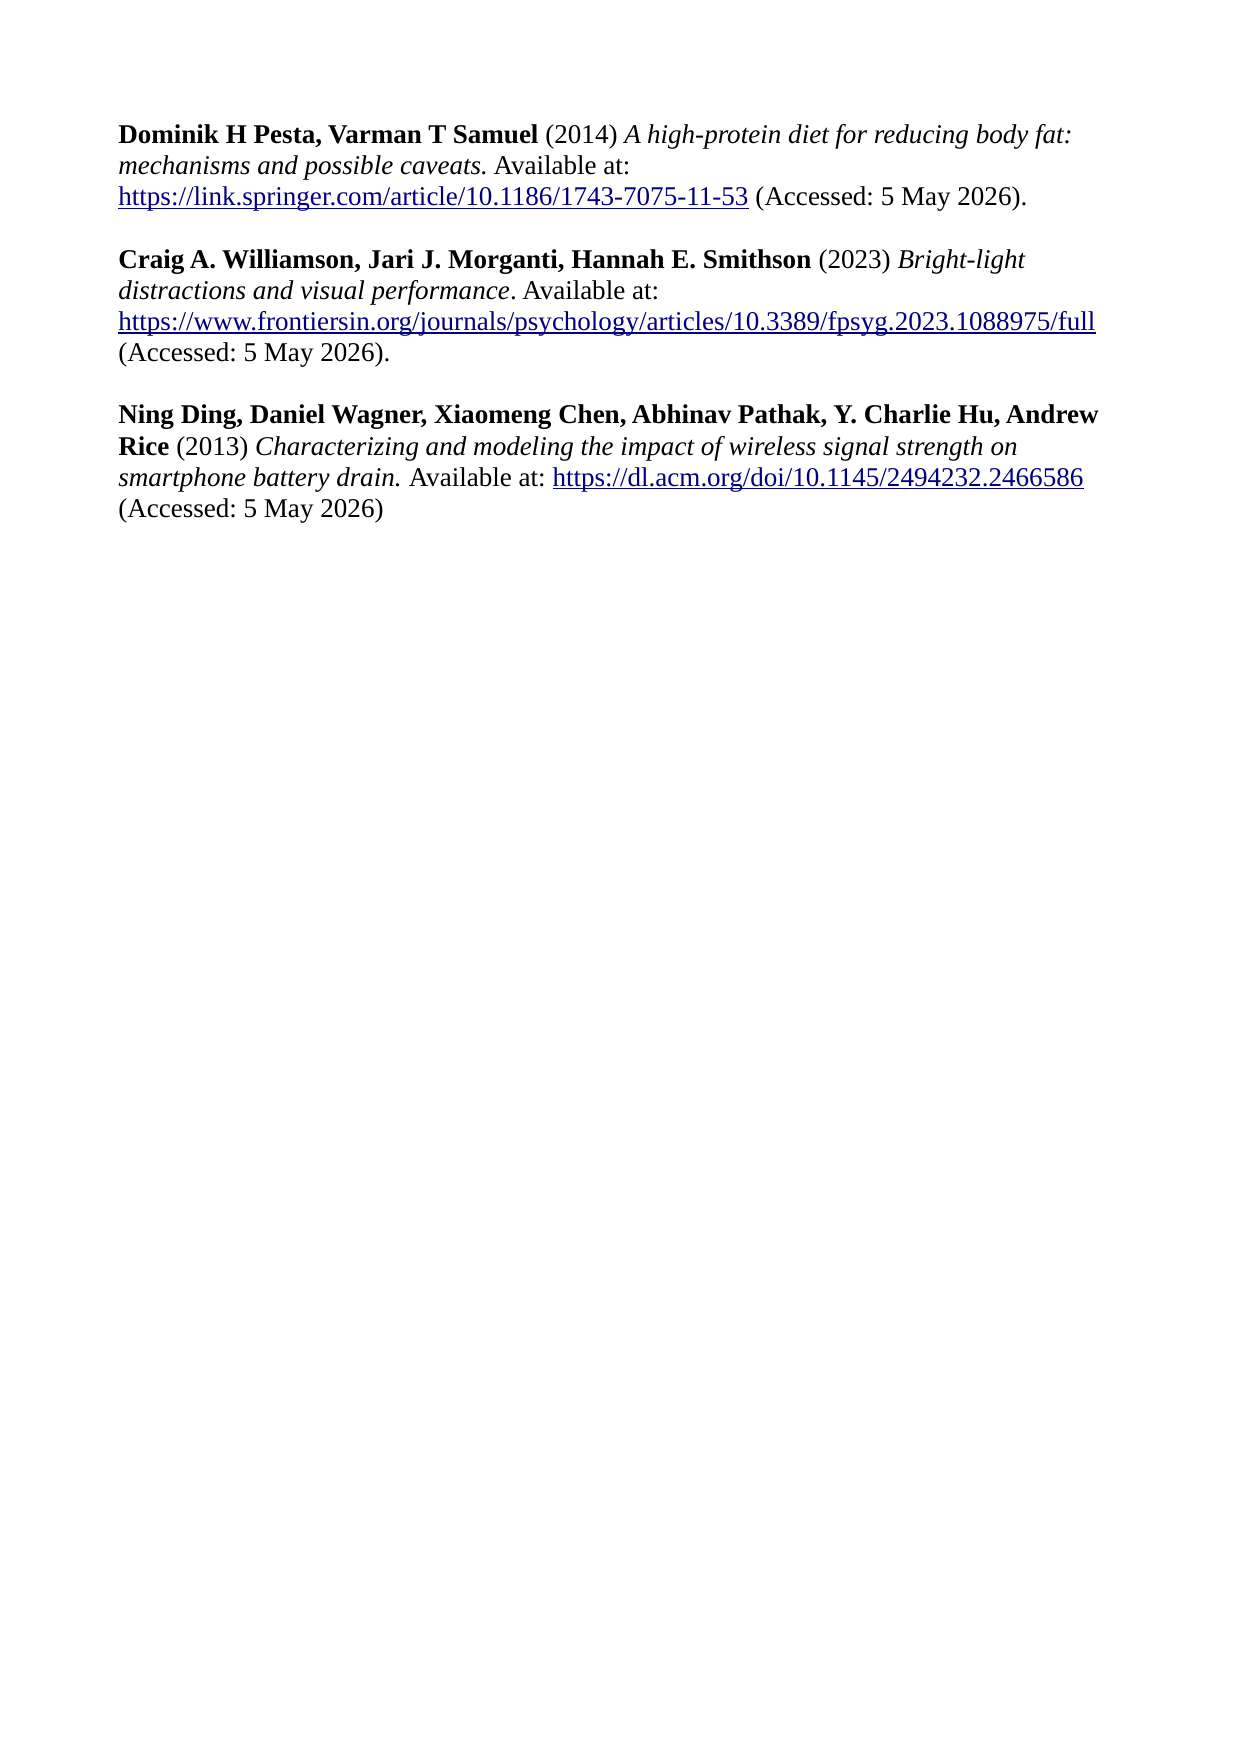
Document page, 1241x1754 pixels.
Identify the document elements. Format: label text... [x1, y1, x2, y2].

text Dominik H Pesta, Varman T Samuel (2014) A high-protein diet for reducing body fat: mechanisms and possible caveats. Available at: https://link.springer.com/article/10.1186/1743-7075-11-53 (Accessed: 5 May 2026). [118, 118, 1122, 212]
text Craig A. Williamson, Jari J. Morganti, Hannah E. Smithson (2023) Bright-light distractions and visual performance. Available at: https://www.frontiersin.org/journals/psychology/articles/10.3389/fpsyg.2023.1088975/full (Accessed: 5 May 2026). [118, 243, 1122, 367]
text Ning Ding, Daniel Wagner, Xiaomeng Chen, Abhinav Pathak, Y. Charlie Hu, Andrew Rice (2013) Characterizing and modeling the impact of wireless signal strength on smartphone battery drain. Available at: https://dl.acm.org/doi/10.1145/2494232.2466586 (Accessed: 5 May 2026) [118, 398, 1122, 523]
